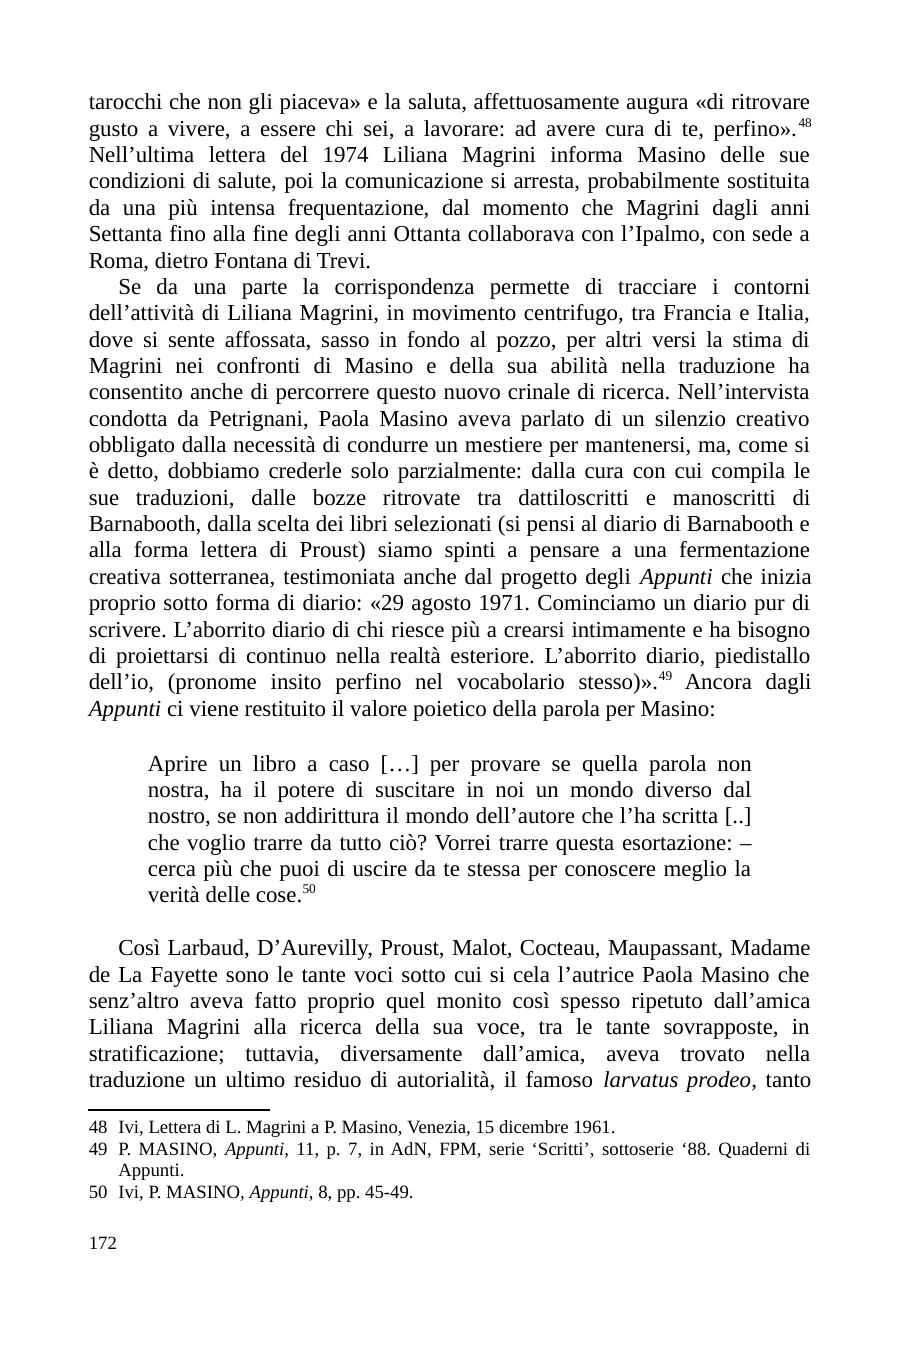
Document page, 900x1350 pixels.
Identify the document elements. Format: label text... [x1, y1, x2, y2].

text Così Larbaud, D’Aurevilly, Proust, Malot, Cocteau, Maupassant, Madame de La Fayette sono le tante voci sotto cui si cela l’autrice Paola Masino che senz’altro aveva fatto proprio quel monito così spesso ripetuto dall’amica Liliana Magrini alla ricerca della sua voce, tra le tante sovrapposte, in stratificazione; tuttavia, diversamente dall’amica, aveva trovato nella traduzione un ultimo residuo di autorialità, il famoso larvatus prodeo, tanto [88, 934, 811, 1092]
text Aprire un libro a caso […] per provare se quella parola non nostra, ha il potere di suscitare in noi un mondo diverso dal nostro, se non addirittura il mondo dell’autore che l’ha scritta [..] che voglio trarre da tutto ciò? Vorrei trarre questa esortazione: ‒ cerca più che puoi di uscire da te stessa per conoscere meglio la verità delle cose. [148, 750, 752, 908]
text Ivi, Lettera di L. Magrini a P. Masino, Venezia, 15 dicembre 1961. [88, 1116, 811, 1138]
text Se da una parte la corrispondenza permette di tracciare i contorni dell’attività di Liliana Magrini, in movimento centrifugo, tra Francia e Italia, dove si sente affossata, sasso in fondo al pozzo, per altri versi la stima di Magrini nei confronti di Masino e della sua abilità nella traduzione ha consentito anche di percorrere questo nuovo crinale di ricerca. Nell’intervista condotta da Petrignani, Paola Masino aveva parlato di un silenzio creativo obbligato dalla necessità di condurre un mestiere per mantenersi, ma, come si è detto, dobbiamo crederle solo parzialmente: dalla cura con cui compila le sue traduzioni, dalle bozze ritrovate tra dattiloscritti e manoscritti di Barnabooth, dalla scelta dei libri selezionati (si pensi al diario di Barnabooth e alla forma lettera di Proust) siamo spinti a pensare a una fermentazione creativa sotterranea, testimoniata anche dal progetto degli Appunti che inizia proprio sotto forma di diario: «29 agosto 1971. Cominciamo un diario pur di scrivere. L’aborrito diario di chi riesce più a crearsi intimamente e ha bisogno di proiettarsi di continuo nella realtà esteriore. L’aborrito diario, piedistallo dell’io, (pronome insito perfino nel vocabolario stesso)». Ancora dagli Appunti ci viene restituito il valore poietico della parola per Masino: [88, 273, 811, 721]
text P. MASINO, Appunti, 11, p. 7, in AdN, FPM, serie ‘Scritti’, sottoserie ‘88. Quaderni di Appunti. [88, 1138, 811, 1181]
text Ivi, P. MASINO, Appunti, 8, pp. 45-49. [88, 1181, 811, 1202]
text tarocchi che non gli piaceva» e la saluta, affettuosamente augura «di ritrovare gusto a vivere, a essere chi sei, a lavorare: ad avere cura di te, perfino». Nell’ultima lettera del 1974 Liliana Magrini informa Masino delle sue condizioni di salute, poi la comunicazione si arresta, probabilmente sostituita da una più intensa frequentazione, dal momento che Magrini dagli anni Settanta fino alla fine degli anni Ottanta collaborava con l’Ipalmo, con sede a Roma, dietro Fontana di Trevi. [88, 88, 811, 273]
